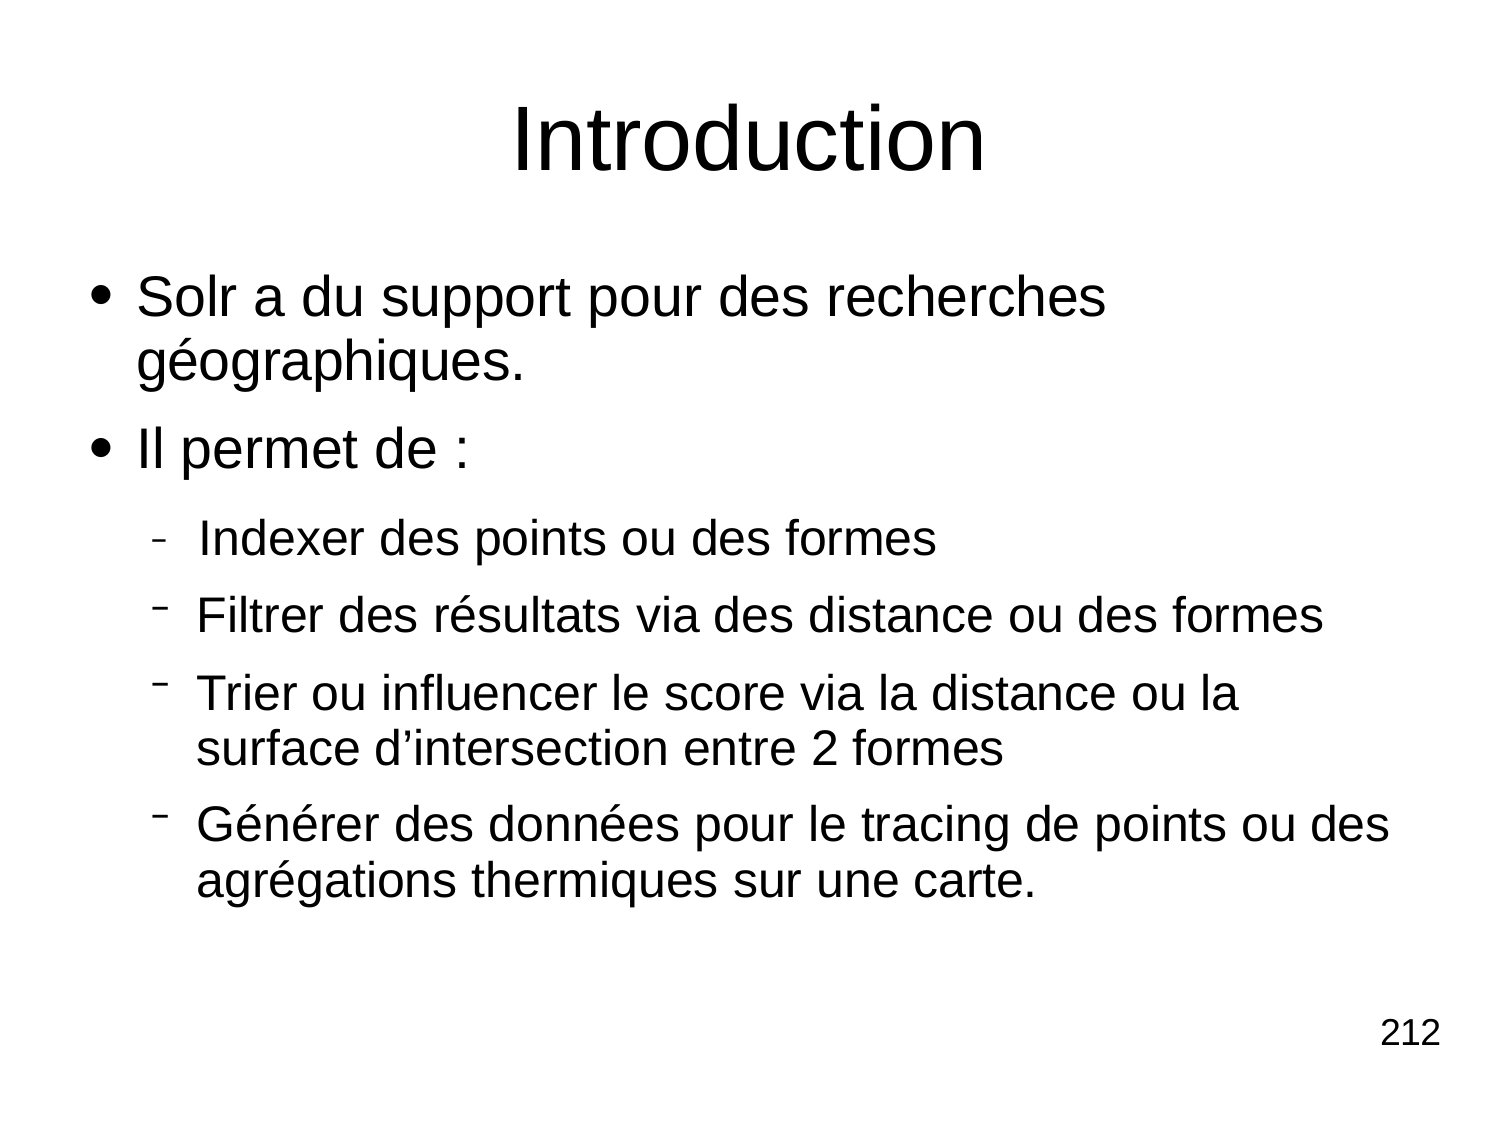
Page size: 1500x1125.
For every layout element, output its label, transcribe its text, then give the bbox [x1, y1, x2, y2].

text_box Solr a du support pour des recherches géographiques. Il permet de : [133, 255, 1111, 480]
text_box – Indexer des points ou des formes Filtrer des résultats via des distance ou des formes Trier ou influencer le score via la distance ou la surface d’intersection entre 2 formes Générer des données pour le tracing de points ou des agrégations thermiques sur une carte. [149, 483, 1394, 908]
slide_number 212 [1373, 1009, 1451, 1125]
text_box ● [88, 427, 113, 460]
text_box ● [88, 273, 113, 307]
title Introduction [87, 26, 1413, 267]
